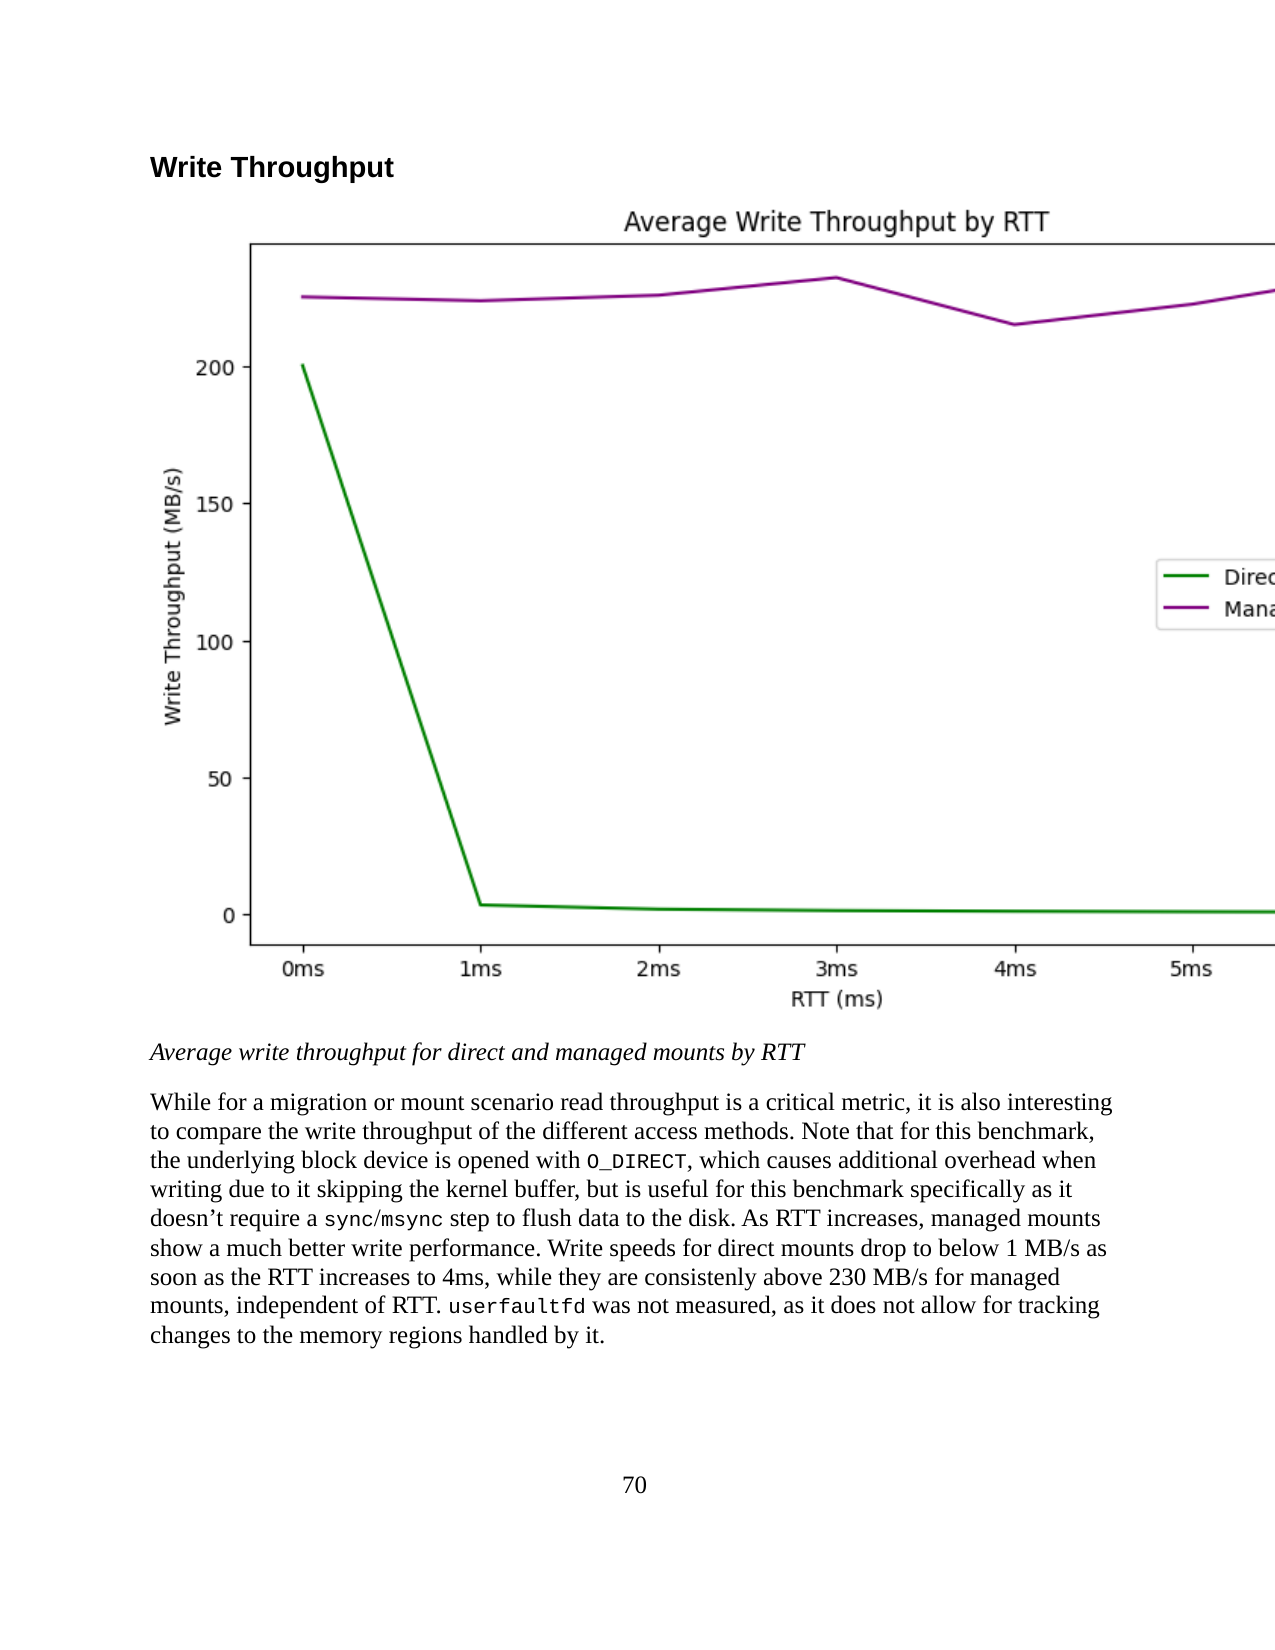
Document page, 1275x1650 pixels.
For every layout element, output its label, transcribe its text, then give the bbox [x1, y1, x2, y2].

picture [150, 196, 1275, 1025]
text While for a migration or mount scenario read throughput is a critical metric, it is also interesting to compare the write throughput of the different access methods. Note that for this benchmark, the underlying block device is opened with O_DIRECT, which causes additional overhead when writing due to it skipping the kernel buffer, but is useful for this benchmark specifically as it doesn’t require a sync/msync step to flush data to the disk. As RTT increases, managed mounts show a much better write performance. Write speeds for direct mounts drop to below 1 MB/s as soon as the RTT increases to 4ms, while they are consistenly above 230 MB/s for managed mounts, independent of RTT. userfaultfd was not measured, as it does not allow for tracking changes to the memory regions handled by it. [150, 1087, 1125, 1349]
subtitle Write Throughput [150, 150, 1125, 183]
text Average write throughput for direct and managed mounts by RTT [150, 1037, 1125, 1066]
